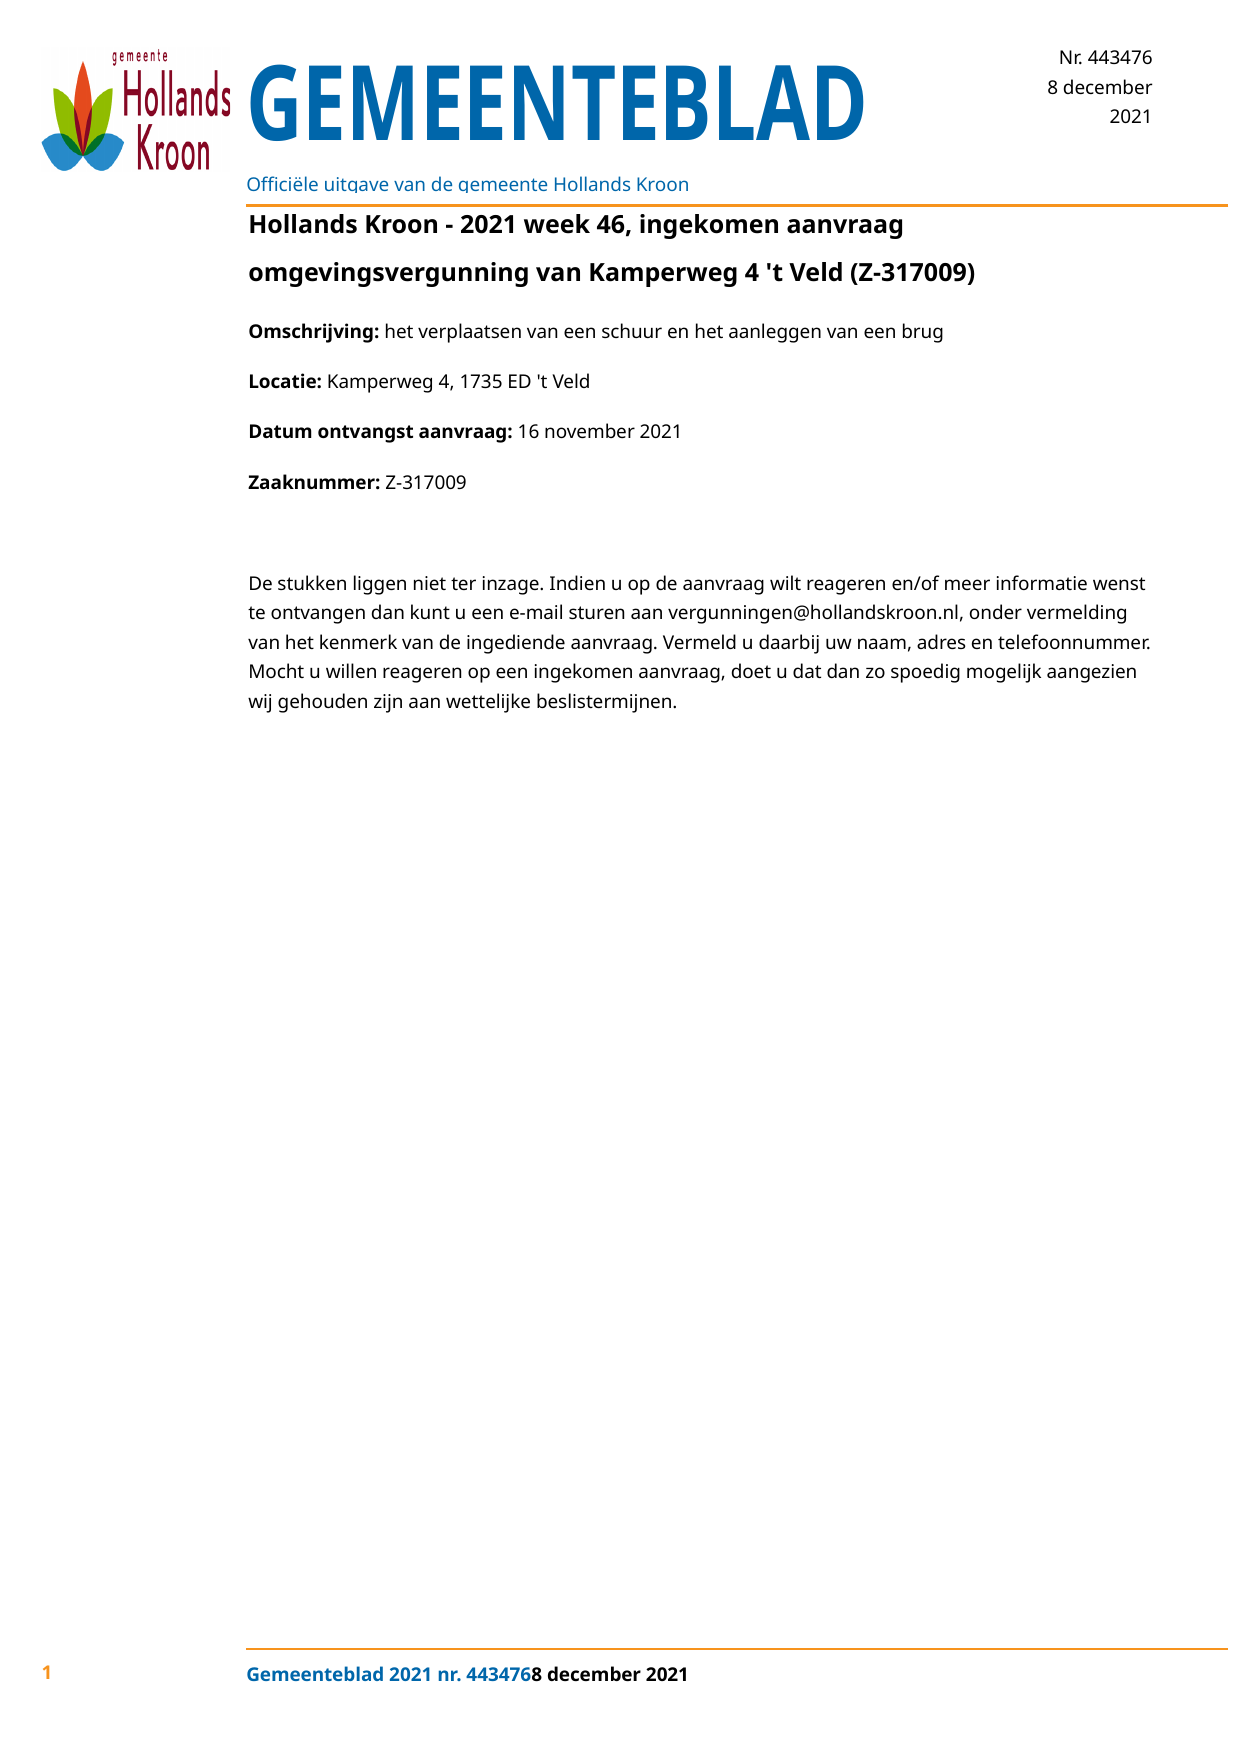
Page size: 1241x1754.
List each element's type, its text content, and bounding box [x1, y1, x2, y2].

text Datum ontvangst aanvraag: 16 november 2021 [248, 419, 1152, 444]
text De stukken liggen niet ter inzage. Indien u op de aanvraag wilt reageren en/of meer informatie wenst te ontvangen dan kunt u een e-mail sturen aan vergunningen@hollandskroon.nl, onder vermelding van het kenmerk van de ingediende aanvraag. Vermeld u daarbij uw naam, adres en telefoonnummer. Mocht u willen reageren op een ingekomen aanvraag, doet u dat dan zo spoedig mogelijk aangezien wij gehouden zijn aan wettelijke beslistermijnen. [248, 570, 1152, 714]
text Locatie: Kamperweg 4, 1735 ED 't Veld [248, 368, 1152, 394]
text Zaaknummer: Z-317009 [248, 469, 1152, 495]
text Omschrijving: het verplaatsen van een schuur en het aanleggen van een brug [248, 318, 1152, 344]
text Hollands Kroon - 2021 week 46, ingekomen aanvraag omgevingsvergunning van Kamperweg 4 't Veld (Z-317009) [248, 207, 1152, 288]
picture [41, 47, 231, 172]
